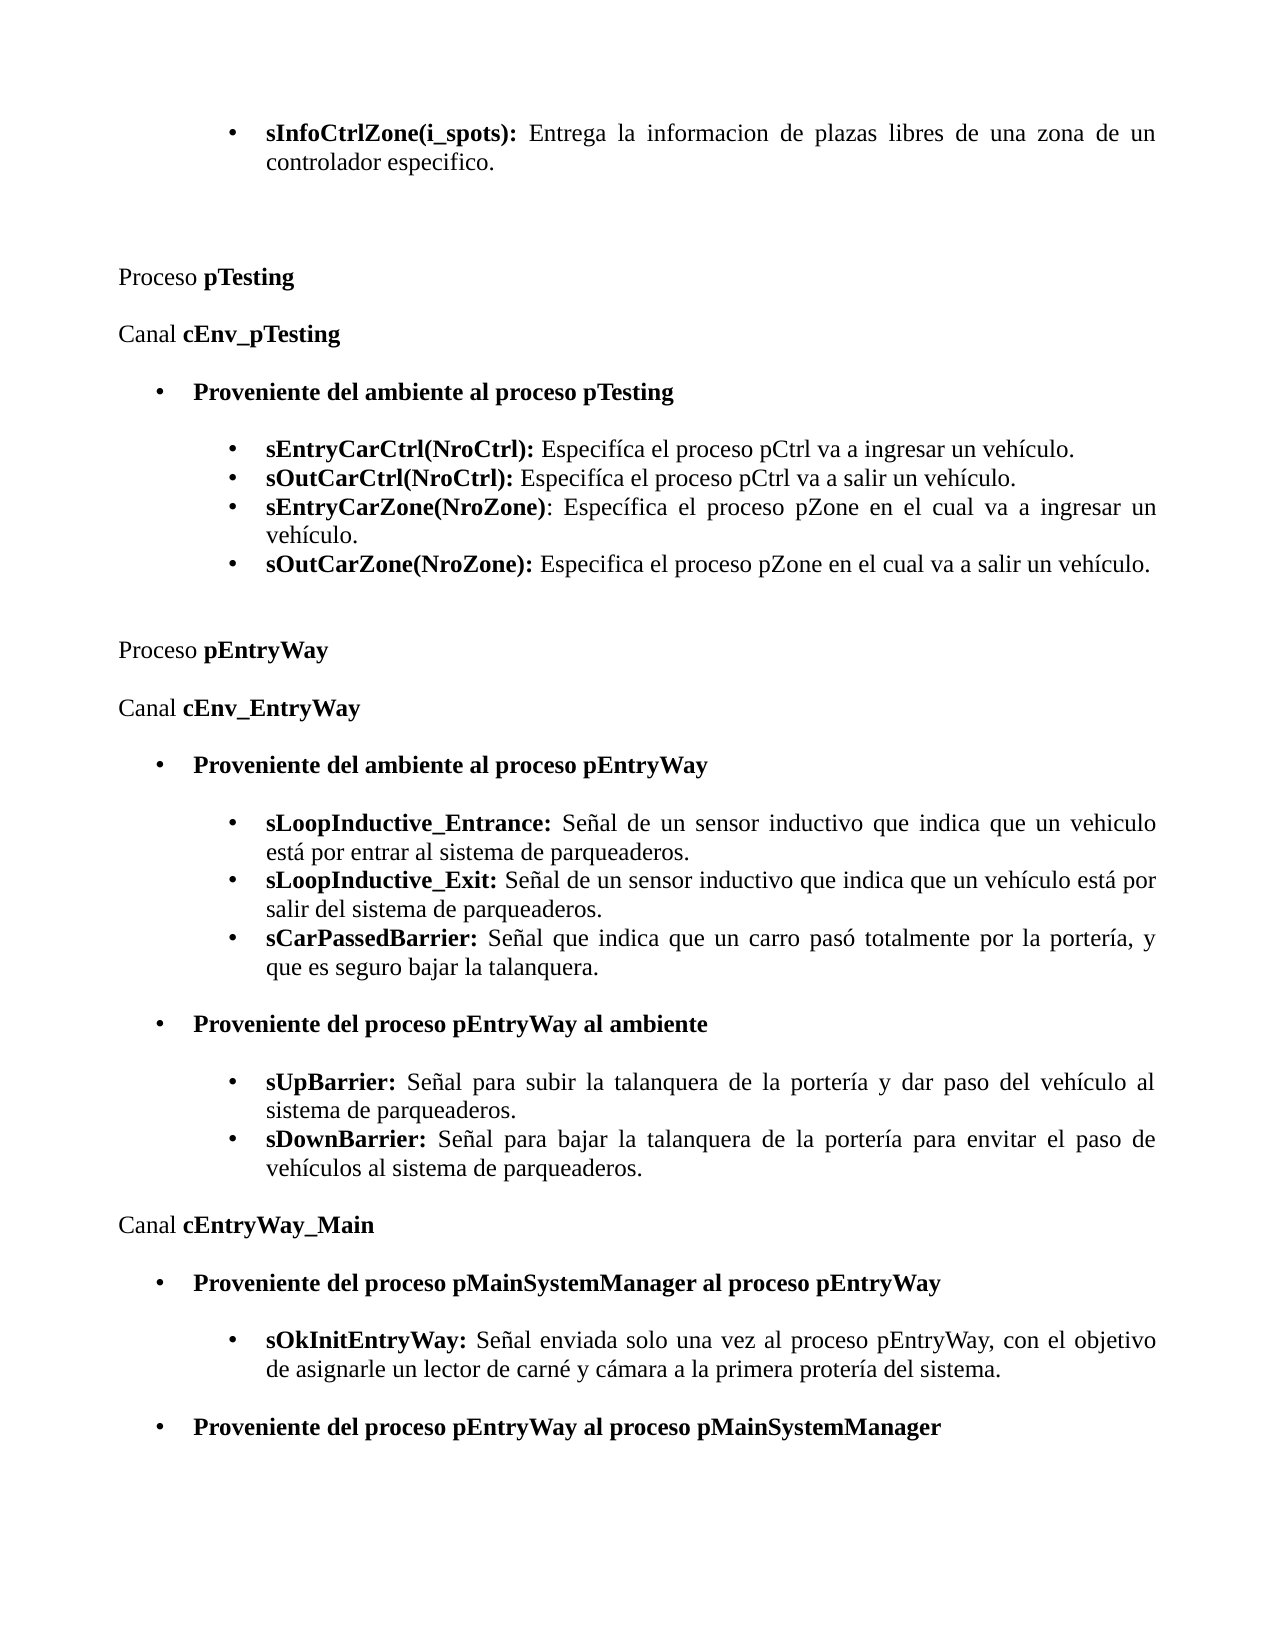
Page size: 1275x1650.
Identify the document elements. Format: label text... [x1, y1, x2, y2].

list sCarPassedBarrier: Señal que indica que un carro pasó totalmente por la portería, y que es seguro bajar la talanquera. [228, 923, 1157, 981]
list sDownBarrier: Señal para bajar la talanquera de la portería para envitar el paso de vehículos al sistema de parqueaderos. [228, 1124, 1157, 1182]
list Proveniente del proceso pMainSystemManager al proceso pEntryWay [156, 1268, 1157, 1297]
list sInfoCtrlZone(i_spots): Entrega la informacion de plazas libres de una zona de un controlador especifico. [228, 118, 1157, 176]
list Proveniente del proceso pEntryWay al ambiente [156, 1009, 1157, 1038]
text Canal cEnv_pTesting [118, 319, 1157, 348]
list sEntryCarCtrl(NroCtrl): Especifíca el proceso pCtrl va a ingresar un vehículo. [228, 434, 1157, 463]
list sOutCarCtrl(NroCtrl): Especifíca el proceso pCtrl va a salir un vehículo. [228, 463, 1157, 492]
list sEntryCarZone(NroZone): Específica el proceso pZone en el cual va a ingresar un vehículo. [228, 492, 1157, 549]
list sUpBarrier: Señal para subir la talanquera de la portería y dar paso del vehículo al sistema de parqueaderos. [228, 1067, 1157, 1124]
text Proceso pEntryWay [118, 636, 1157, 664]
list Proveniente del proceso pEntryWay al proceso pMainSystemManager [156, 1412, 1157, 1441]
list Proveniente del ambiente al proceso pEntryWay [156, 751, 1157, 779]
list Proveniente del ambiente al proceso pTesting [156, 377, 1157, 406]
text Canal cEnv_EntryWay [118, 693, 1157, 722]
list sLoopInductive_Exit: Señal de un sensor inductivo que indica que un vehículo está por salir del sistema de parqueaderos. [228, 866, 1157, 923]
text Canal cEntryWay_Main [118, 1211, 1157, 1239]
list sOkInitEntryWay: Señal enviada solo una vez al proceso pEntryWay, con el objetivo de asignarle un lector de carné y cámara a la primera protería del sistema. [228, 1326, 1157, 1383]
text Proceso pTesting [118, 262, 1157, 291]
list sOutCarZone(NroZone): Especifica el proceso pZone en el cual va a salir un vehículo. [228, 549, 1157, 578]
list sLoopInductive_Entrance: Señal de un sensor inductivo que indica que un vehiculo está por entrar al sistema de parqueaderos. [228, 808, 1157, 866]
